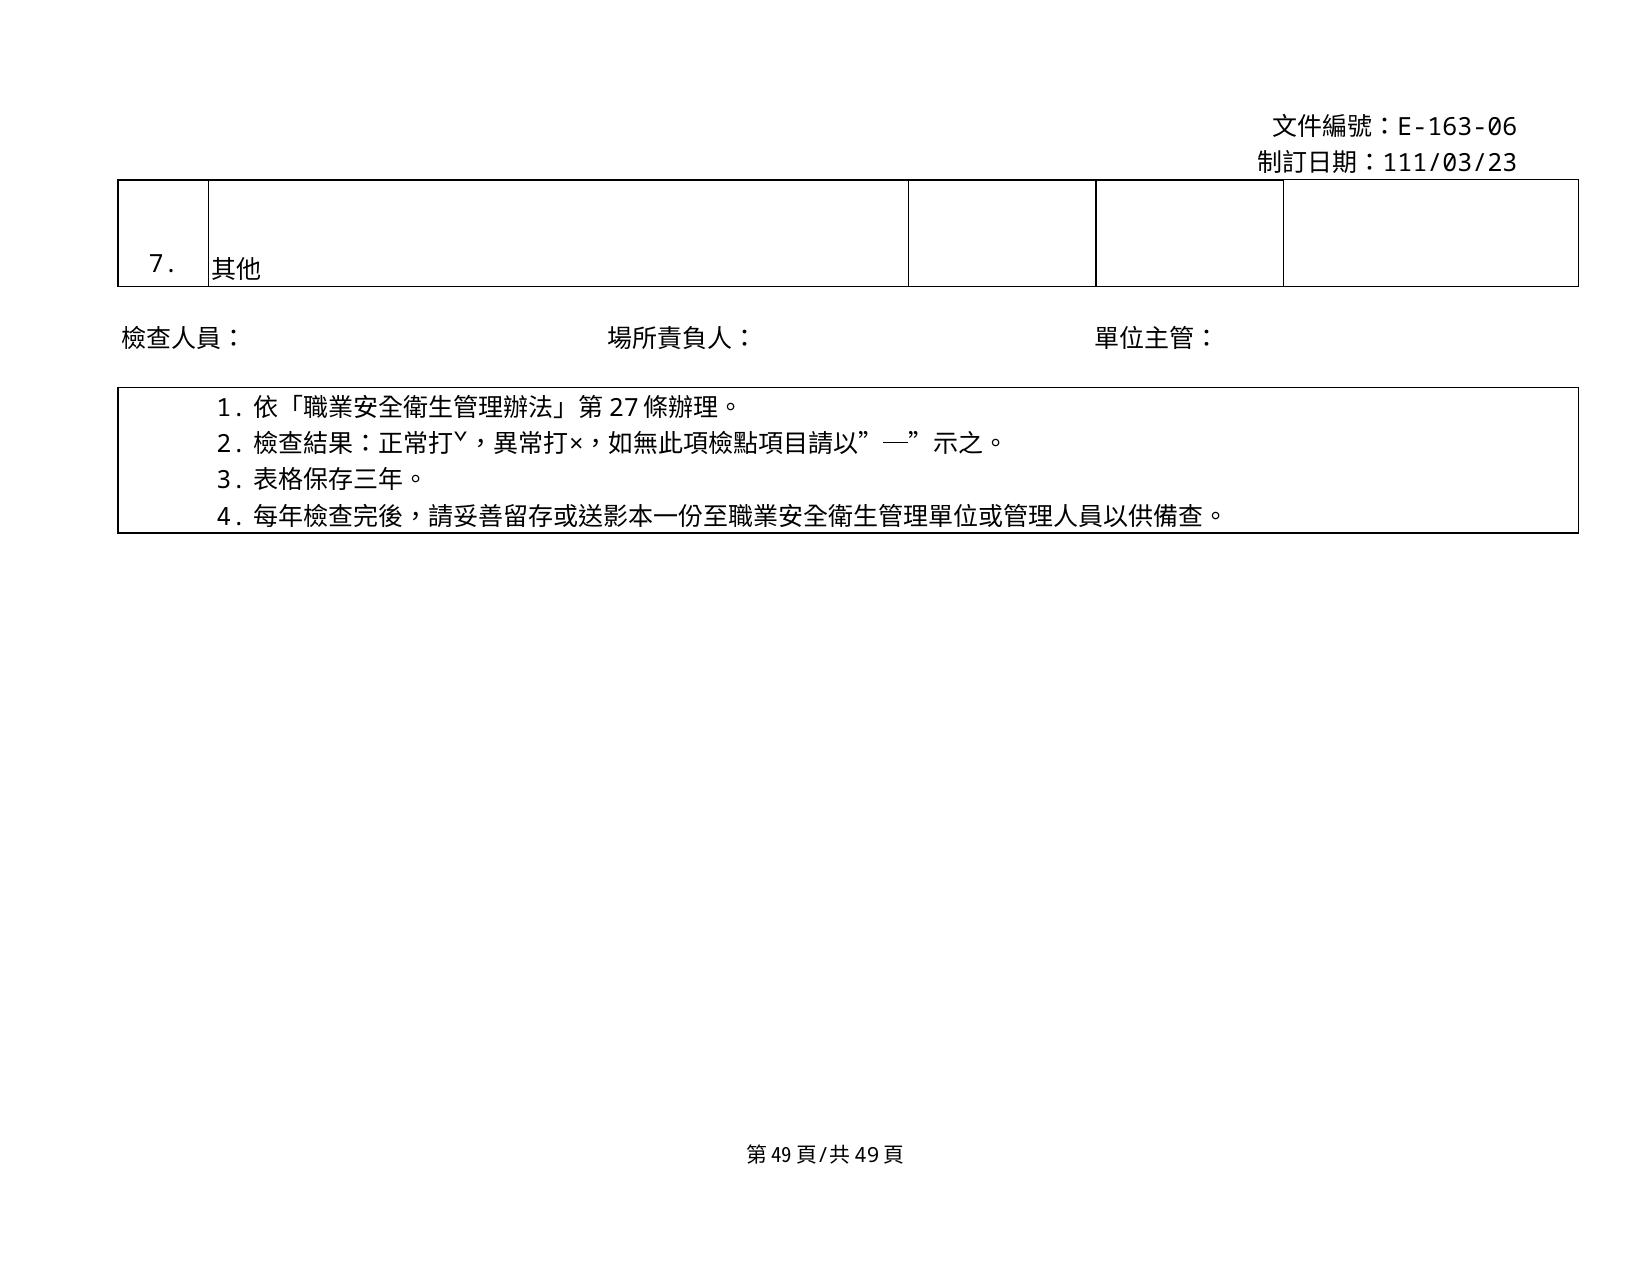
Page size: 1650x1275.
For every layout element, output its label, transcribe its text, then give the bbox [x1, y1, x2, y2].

table_cell [1097, 181, 1283, 286]
table_cell [1284, 180, 1578, 286]
table_cell 其他 [209, 181, 908, 286]
table_cell 依「職業安全衛生管理辦法」第27條辦理。 檢查結果：正常打ˇ，異常打×，如無此項檢點項目請以”─”示之。 表格保存三年。 每年檢查完後，請妥善留存或送影本一份至職業安全衛生管理單位或管理人員以供備查。 [119, 388, 1578, 532]
table_cell 7. [119, 181, 208, 286]
table_cell 檢查人員： [118, 287, 605, 387]
table_cell 單位主管： [1092, 287, 1578, 387]
table_cell [909, 181, 1095, 286]
table_cell 場所責負人： [605, 287, 1092, 387]
